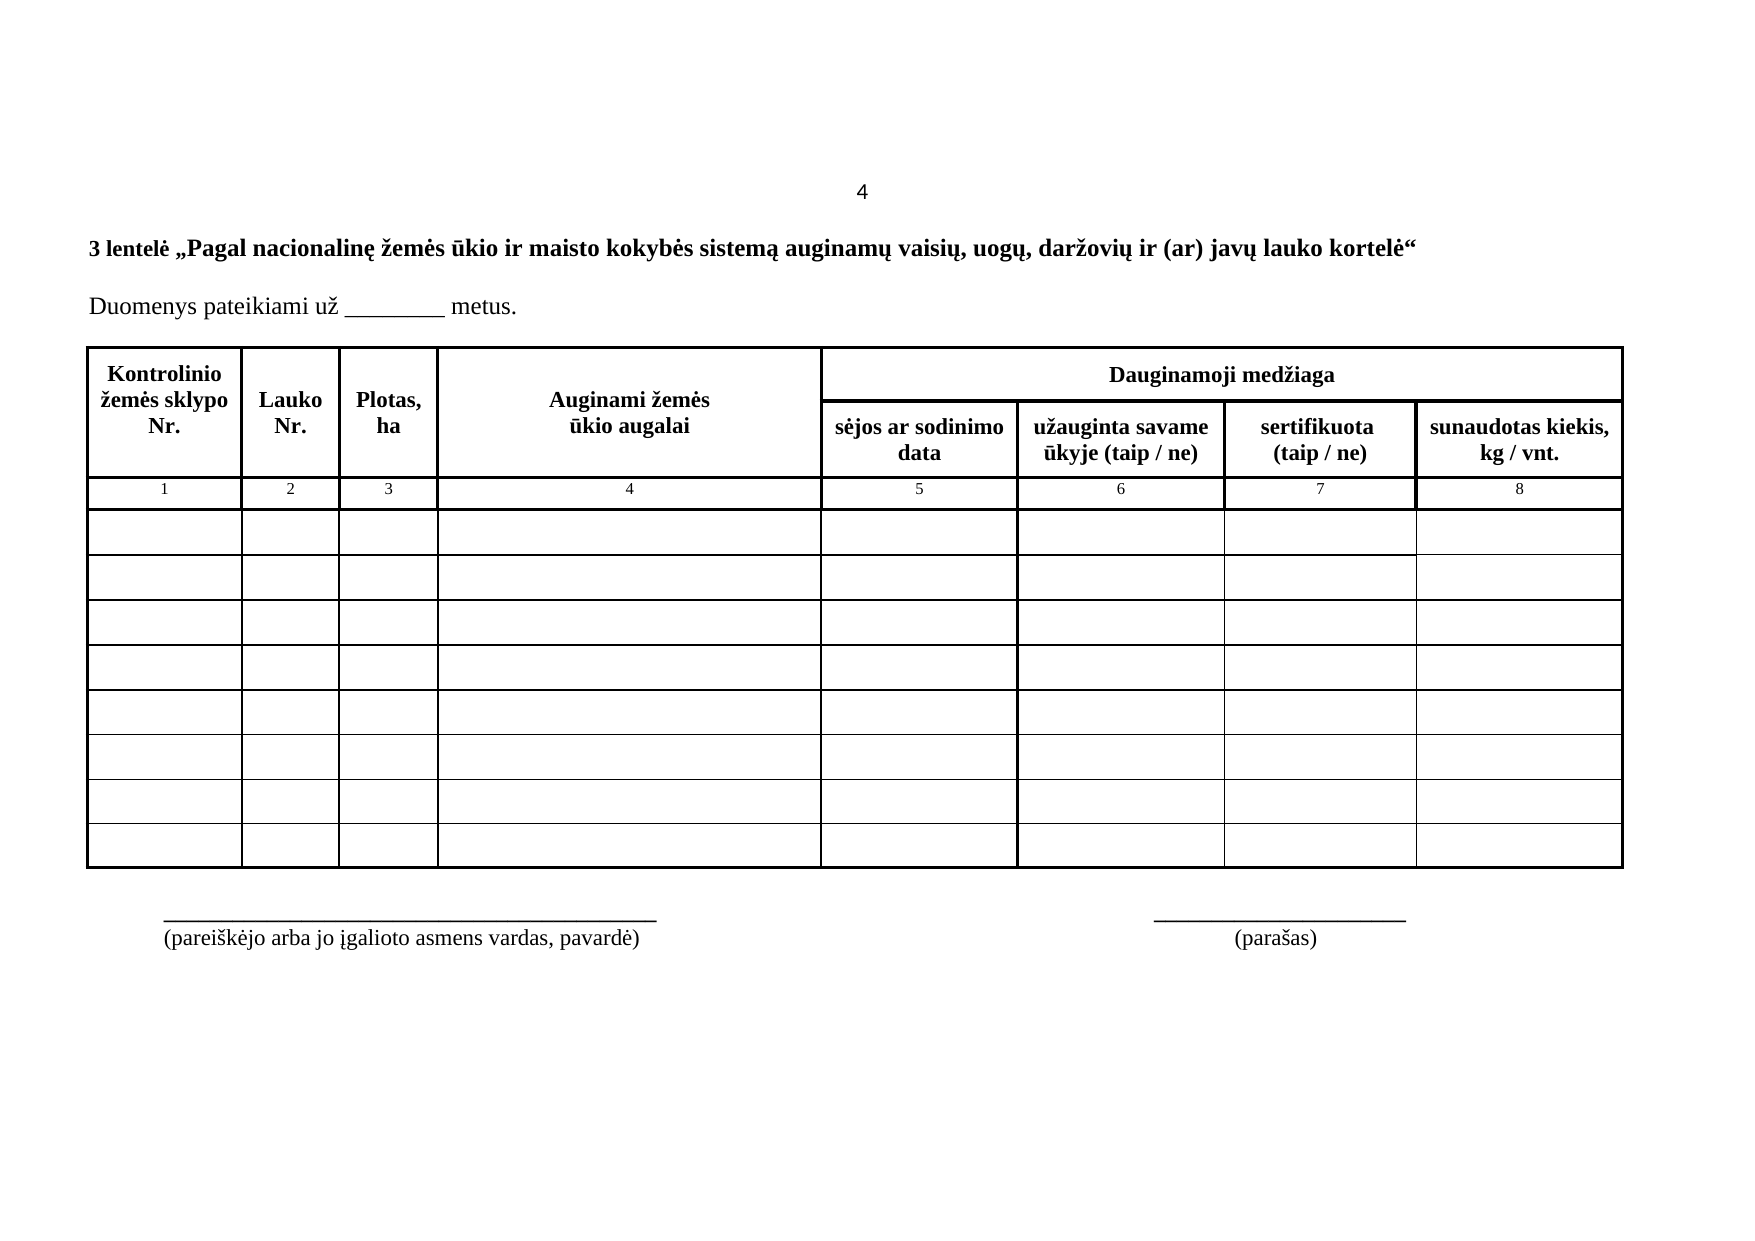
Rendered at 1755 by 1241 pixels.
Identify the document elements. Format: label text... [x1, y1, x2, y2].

table_cell [89, 646, 241, 689]
table_cell [340, 691, 437, 734]
table_cell [1225, 646, 1416, 689]
table_cell 1 [89, 479, 240, 508]
table_cell [1019, 691, 1224, 734]
table_cell [1225, 511, 1416, 554]
table_cell [243, 735, 338, 778]
table_cell [89, 691, 241, 734]
table_cell [822, 601, 1016, 644]
table_cell [1019, 780, 1224, 822]
table_header Kontrolinio žemės sklypo Nr. [89, 349, 240, 476]
table_header Auginami žemės ūkio augalai [439, 349, 820, 476]
table_cell sertifikuota (taip / ne) [1226, 403, 1414, 476]
table_cell [1019, 646, 1224, 689]
table_cell [340, 511, 437, 554]
table_cell sunaudotas kiekis, kg / vnt. [1418, 403, 1621, 476]
table_header Lauko Nr. [243, 349, 338, 476]
table_cell [1019, 556, 1224, 599]
table_cell [439, 511, 820, 554]
table_cell 8 [1418, 479, 1621, 508]
table_cell [340, 646, 437, 689]
table_cell [1417, 824, 1621, 866]
table_cell [243, 556, 338, 599]
table_cell [340, 601, 437, 644]
table_cell [89, 556, 241, 599]
table_cell [243, 780, 338, 822]
table_cell [1225, 780, 1416, 822]
table_cell 3 [341, 479, 436, 508]
table_cell [1019, 735, 1224, 778]
table_cell [243, 691, 338, 734]
table_cell [89, 780, 241, 822]
table_cell [822, 646, 1016, 689]
table_cell [1417, 780, 1621, 822]
table_cell [243, 824, 338, 866]
text ___________________________________________ ______________________ [89, 898, 1636, 924]
table_cell [822, 691, 1016, 734]
table_cell [1225, 735, 1416, 778]
table_cell [1019, 601, 1224, 644]
table_cell [89, 511, 241, 554]
table_cell [822, 824, 1016, 866]
text Duomenys pateikiami už ________ metus. [89, 291, 1636, 319]
table_cell 2 [243, 479, 338, 508]
table_cell užauginta savame ūkyje (taip / ne) [1019, 403, 1223, 476]
table_cell [1417, 735, 1621, 778]
table_cell [1417, 691, 1621, 734]
table_cell [89, 601, 241, 644]
table_cell [822, 556, 1016, 599]
table_cell 6 [1019, 479, 1223, 508]
table_cell [1225, 601, 1416, 644]
table_cell 7 [1226, 479, 1414, 508]
text (pareiškėjo arba jo įgalioto asmens vardas, pavardė) (parašas) [89, 924, 1636, 951]
text 3 lentelė „Pagal nacionalinę žemės ūkio ir maisto kokybės sistemą auginamų vaisių, uogų, daržovių ir (ar) javų lauko kortelė“ [89, 233, 1636, 262]
table_cell [340, 780, 437, 822]
table_cell [822, 511, 1016, 554]
table_cell 5 [823, 479, 1016, 508]
table_cell [1225, 824, 1416, 866]
table_cell [439, 824, 820, 866]
table_cell [340, 735, 437, 778]
table_cell [89, 735, 241, 778]
table_header Dauginamoji medžiaga [823, 349, 1621, 399]
table_cell [89, 824, 241, 866]
table_cell 4 [439, 479, 820, 508]
table_cell [1417, 511, 1621, 554]
table_cell [822, 780, 1016, 822]
table_cell [1417, 601, 1621, 644]
table_cell sėjos ar sodinimo data [823, 403, 1016, 476]
table_cell [340, 824, 437, 866]
table_cell [1225, 691, 1416, 734]
table_cell [340, 556, 437, 599]
table_cell [439, 780, 820, 822]
table_cell [243, 511, 338, 554]
table_cell [439, 646, 820, 689]
table_cell [243, 601, 338, 644]
table_cell [1417, 646, 1621, 689]
table_cell [243, 646, 338, 689]
table_cell [822, 735, 1016, 778]
table_header Plotas, ha [341, 349, 436, 476]
table_cell [439, 691, 820, 734]
table_cell [439, 735, 820, 778]
table_cell [1417, 555, 1621, 599]
table_cell [439, 556, 820, 599]
table_cell [439, 601, 820, 644]
table_cell [1019, 511, 1224, 554]
table_cell [1019, 824, 1224, 866]
table_cell [1225, 556, 1416, 599]
